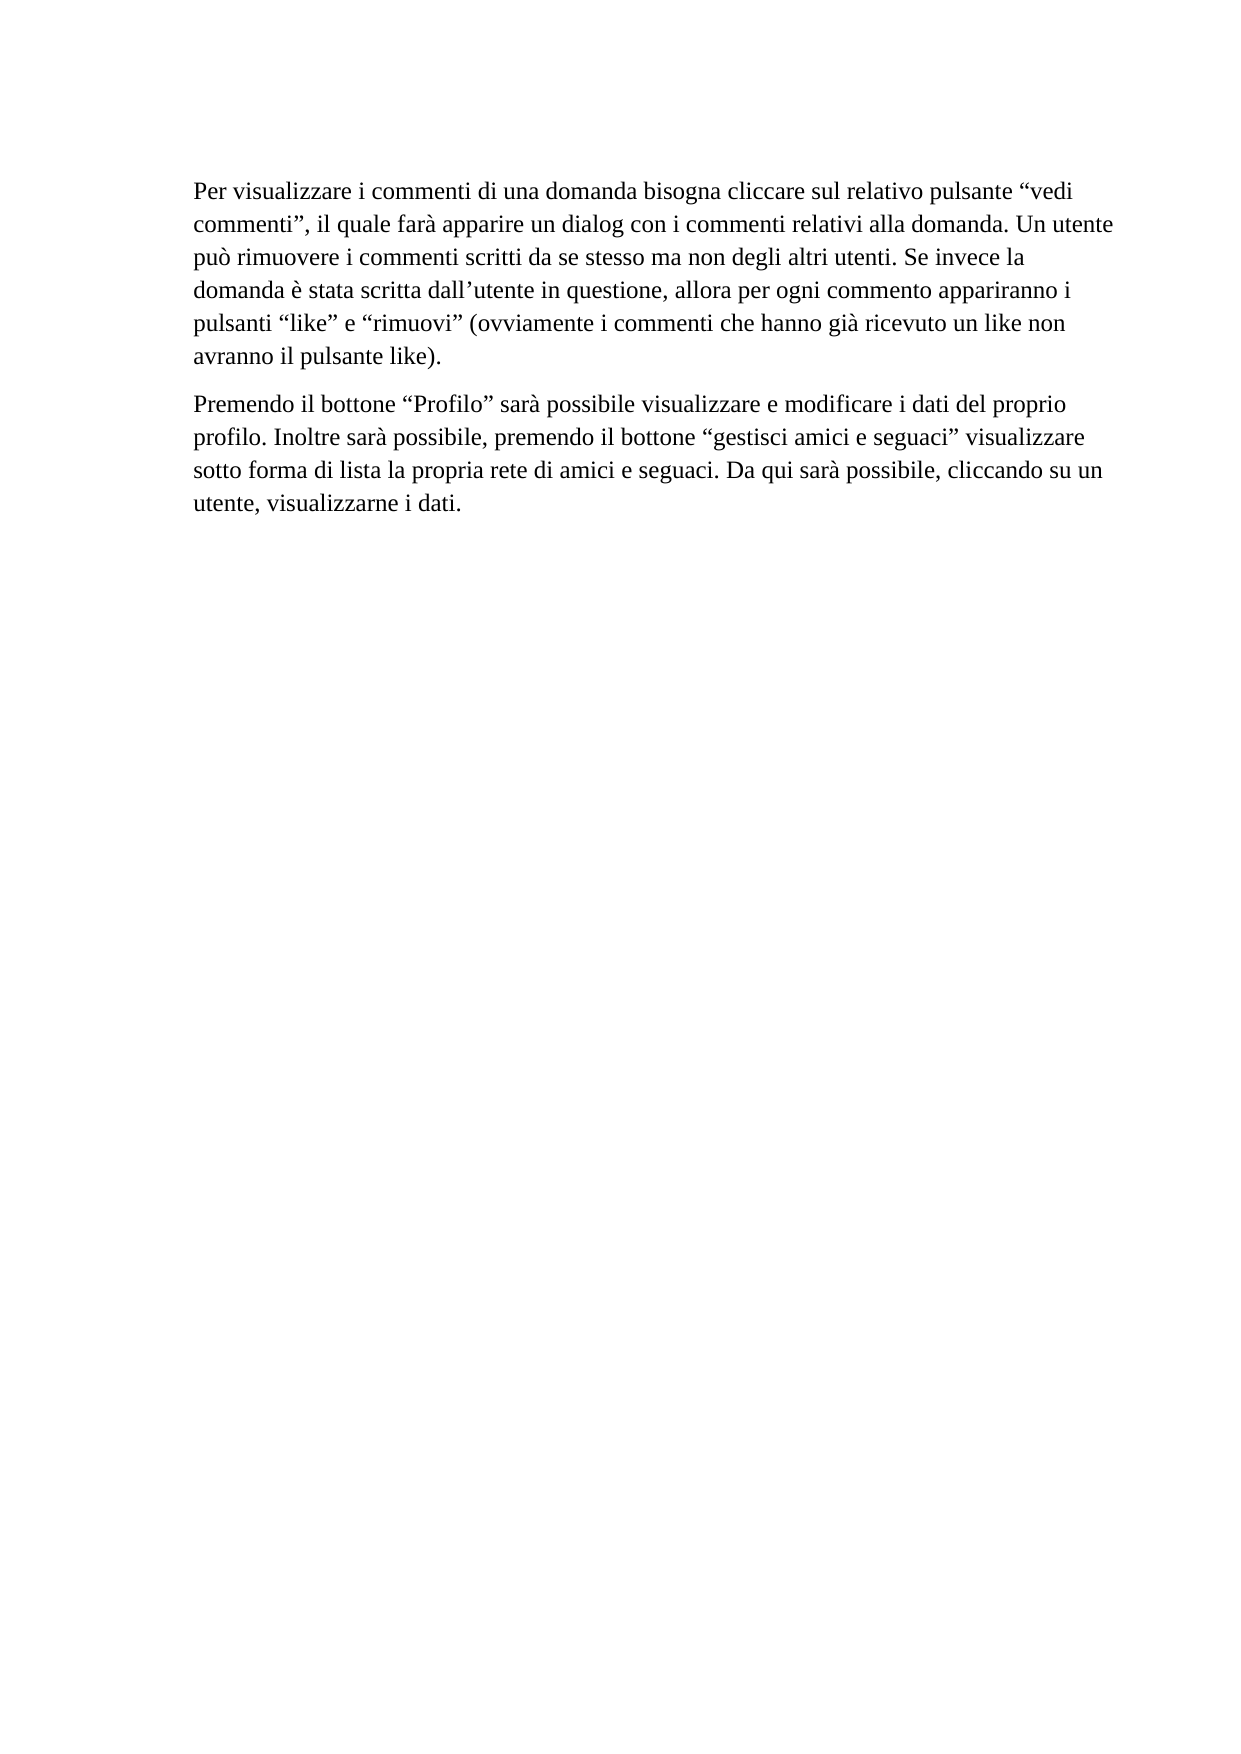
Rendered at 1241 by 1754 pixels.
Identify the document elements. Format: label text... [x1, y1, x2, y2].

list Per visualizzare i commenti di una domanda bisogna cliccare sul relativo pulsante “vedi commenti”, il quale farà apparire un dialog con i commenti relativi alla domanda. Un utente può rimuovere i commenti scritti da se stesso ma non degli altri utenti. Se invece la domanda è stata scritta dall’utente in questione, allora per ogni commento appariranno i pulsanti “like” e “rimuovi” (ovviamente i commenti che hanno già ricevuto un like non avranno il pulsante like). [156, 176, 1122, 370]
list Premendo il bottone “Profilo” sarà possibile visualizzare e modificare i dati del proprio profilo. Inoltre sarà possibile, premendo il bottone “gestisci amici e seguaci” visualizzare sotto forma di lista la propria rete di amici e seguaci. Da qui sarà possibile, cliccando su un utente, visualizzarne i dati. [156, 389, 1122, 517]
